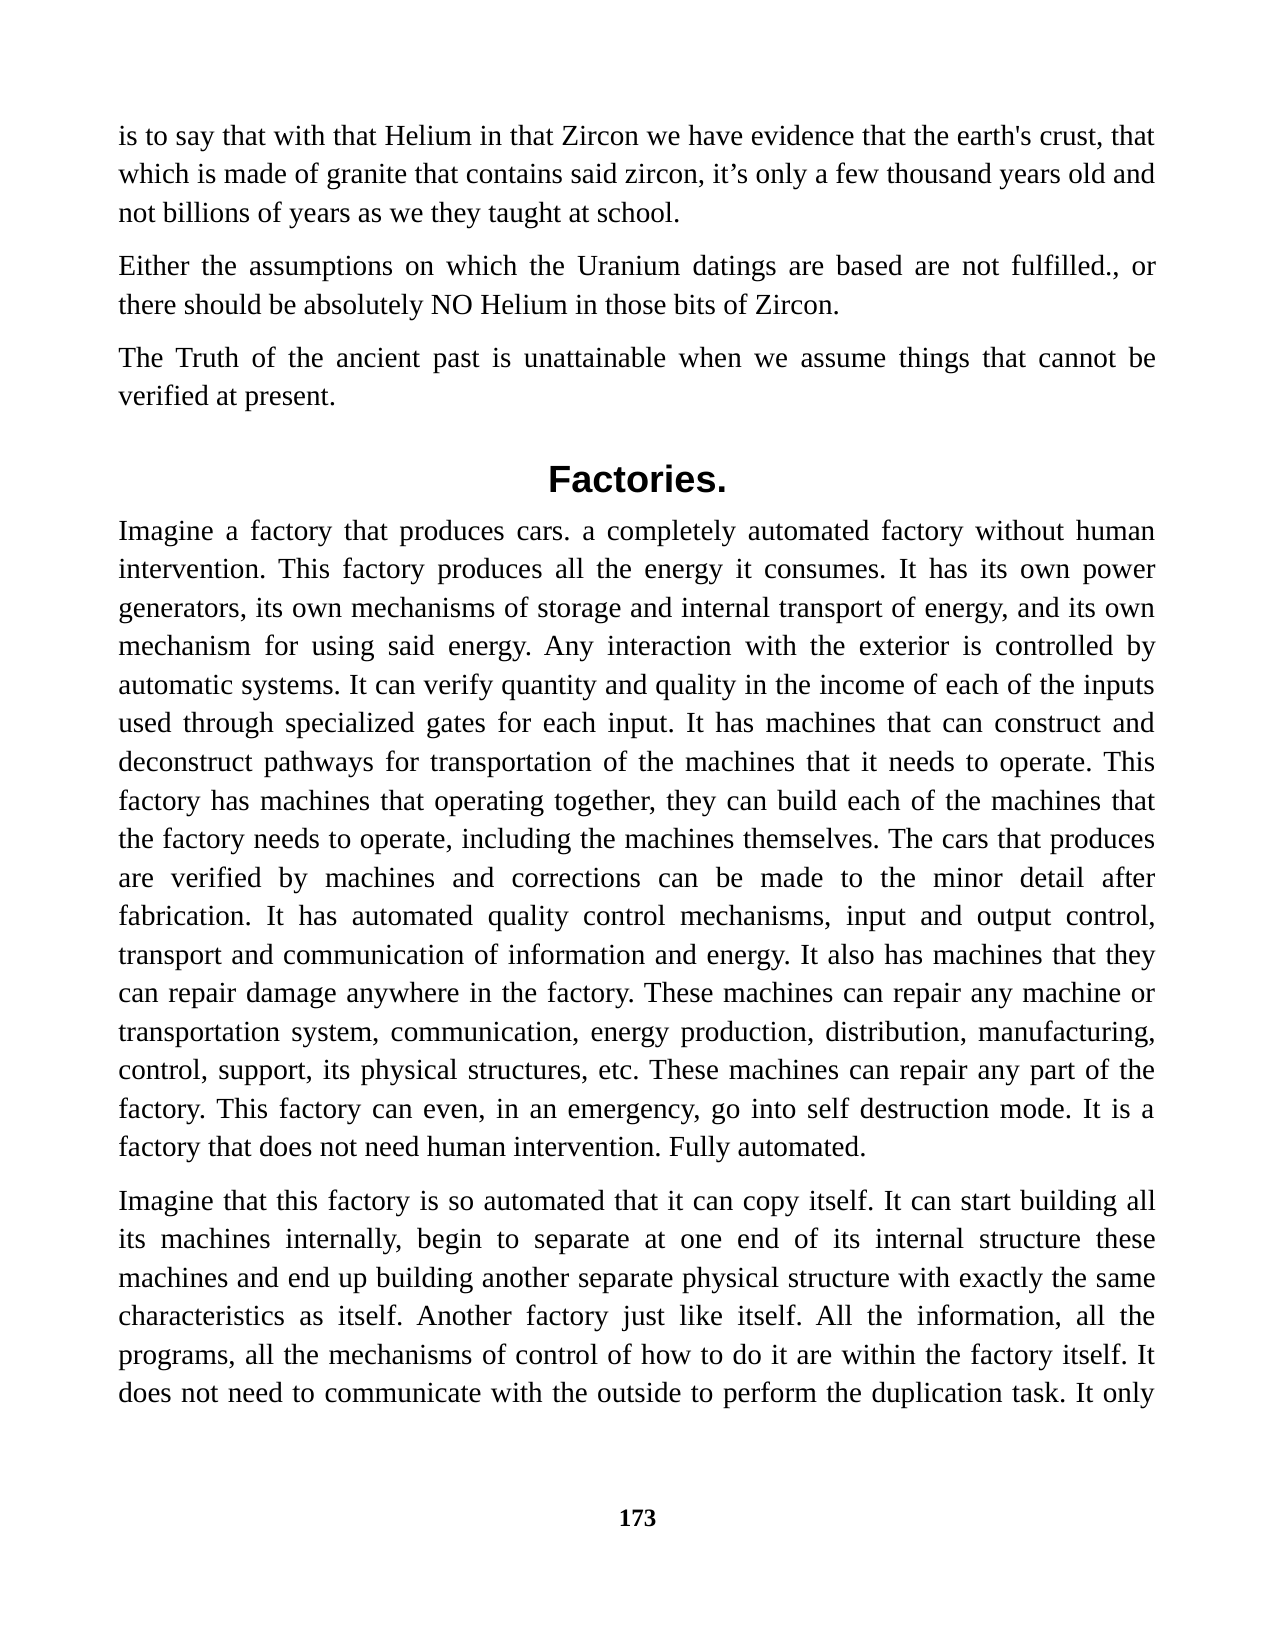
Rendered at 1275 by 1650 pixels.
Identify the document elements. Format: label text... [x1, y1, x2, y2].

text Imagine that this factory is so automated that it can copy itself. It can start building all its machines internally, begin to separate at one end of its internal structure these machines and end up building another separate physical structure with exactly the same characteristics as itself. Another factory just like itself. All the information, all the programs, all the mechanisms of control of how to do it are within the factory itself. It does not need to communicate with the outside to perform the duplication task. It only [118, 1183, 1157, 1409]
text The Truth of the ancient past is unattainable when we assume things that cannot be verified at present. [118, 340, 1157, 412]
text is to say that with that Helium in that Zircon we have evidence that the earth's crust, that which is made of granite that contains said zircon, it’s only a few thousand years old and not billions of years as we they taught at school. [118, 118, 1157, 229]
text Either the assumptions on which the Uranium datings are based are not fulfilled., or there should be absolutely NO Helium in those bits of Zircon. [118, 248, 1157, 320]
text Imagine a factory that produces cars. a completely automated factory without human intervention. This factory produces all the energy it consumes. It has its own power generators, its own mechanisms of storage and internal transport of energy, and its own mechanism for using said energy. Any interaction with the exterior is controlled by automatic systems. It can verify quantity and quality in the income of each of the inputs used through specialized gates for each input. It has machines that can construct and deconstruct pathways for transportation of the machines that it needs to operate. This factory has machines that operating together, they can build each of the machines that the factory needs to operate, including the machines themselves. The cars that produces are verified by machines and corrections can be made to the minor detail after fabrication. It has automated quality control mechanisms, input and output control, transport and communication of information and energy. It also has machines that they can repair damage anywhere in the factory. These machines can repair any machine or transportation system, communication, energy production, distribution, manufacturing, control, support, its physical structures, etc. These machines can repair any part of the factory. This factory can even, in an emergency, go into self destruction mode. It is a factory that does not need human intervention. Fully automated. [118, 513, 1157, 1163]
subtitle Factories. [118, 457, 1157, 500]
